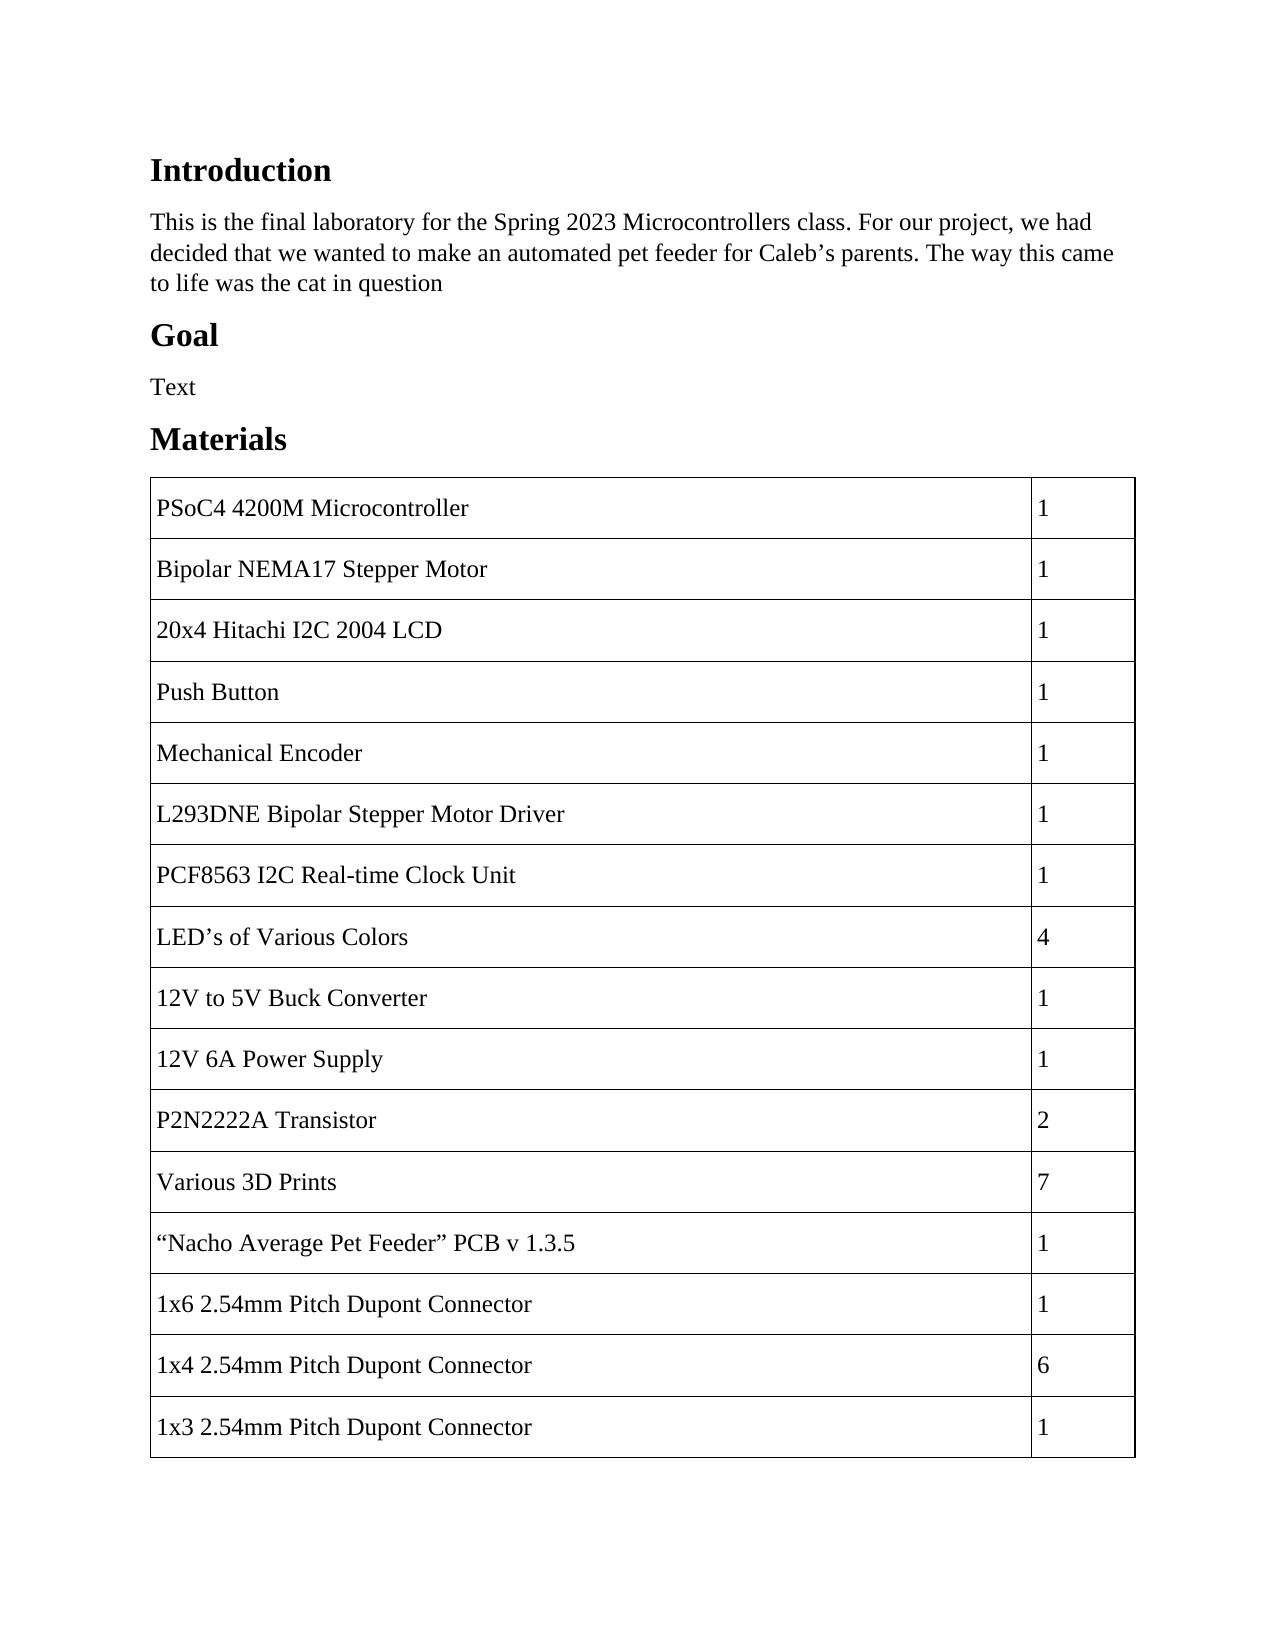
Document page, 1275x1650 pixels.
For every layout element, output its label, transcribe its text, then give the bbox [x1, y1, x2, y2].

table_cell PCF8563 I2C Real-time Clock Unit [151, 845, 1031, 906]
table_cell 1 [1032, 1213, 1134, 1273]
table_cell Mechanical Encoder [151, 723, 1031, 783]
text Materials [150, 419, 1125, 458]
table_cell 1x4 2.54mm Pitch Dupont Connector [151, 1335, 1031, 1396]
table_cell P2N2222A Transistor [151, 1090, 1031, 1151]
text Text [150, 372, 1125, 401]
table_cell 12V to 5V Buck Converter [151, 968, 1031, 1028]
table_cell 1 [1032, 723, 1134, 783]
table_cell LED’s of Various Colors [151, 907, 1031, 967]
table_cell 7 [1032, 1152, 1134, 1212]
table_cell Bipolar NEMA17 Stepper Motor [151, 539, 1031, 599]
table_cell 1 [1032, 784, 1134, 844]
table_cell Push Button [151, 662, 1031, 722]
table_cell 2 [1032, 1090, 1134, 1151]
table_cell L293DNE Bipolar Stepper Motor Driver [151, 784, 1031, 844]
table_cell 1 [1032, 968, 1134, 1028]
text Goal [150, 315, 1125, 353]
table_cell 1 [1032, 845, 1134, 906]
text This is the final laboratory for the Spring 2023 Microcontrollers class. For our project, we had decided that we wanted to make an automated pet feeder for Caleb’s parents. The way this came to life was the cat in question [150, 207, 1125, 297]
table_header 1 [1032, 478, 1134, 538]
table_cell “Nacho Average Pet Feeder” PCB v 1.3.5 [151, 1213, 1031, 1273]
table_cell 1x6 2.54mm Pitch Dupont Connector [151, 1274, 1031, 1334]
table_cell 1 [1032, 600, 1134, 661]
table_cell 1x3 2.54mm Pitch Dupont Connector [151, 1397, 1031, 1457]
table_cell 20x4 Hitachi I2C 2004 LCD [151, 600, 1031, 661]
table_cell 1 [1032, 1029, 1134, 1089]
table_cell 1 [1032, 1397, 1134, 1457]
table_cell Various 3D Prints [151, 1152, 1031, 1212]
table_cell 4 [1032, 907, 1134, 967]
table_cell 1 [1032, 1274, 1134, 1334]
table_cell 12V 6A Power Supply [151, 1029, 1031, 1089]
text Introduction [150, 150, 1125, 188]
table_cell 1 [1032, 539, 1134, 599]
table_header PSoC4 4200M Microcontroller [151, 478, 1031, 538]
table_cell 1 [1032, 662, 1134, 722]
table_cell 6 [1032, 1335, 1134, 1396]
